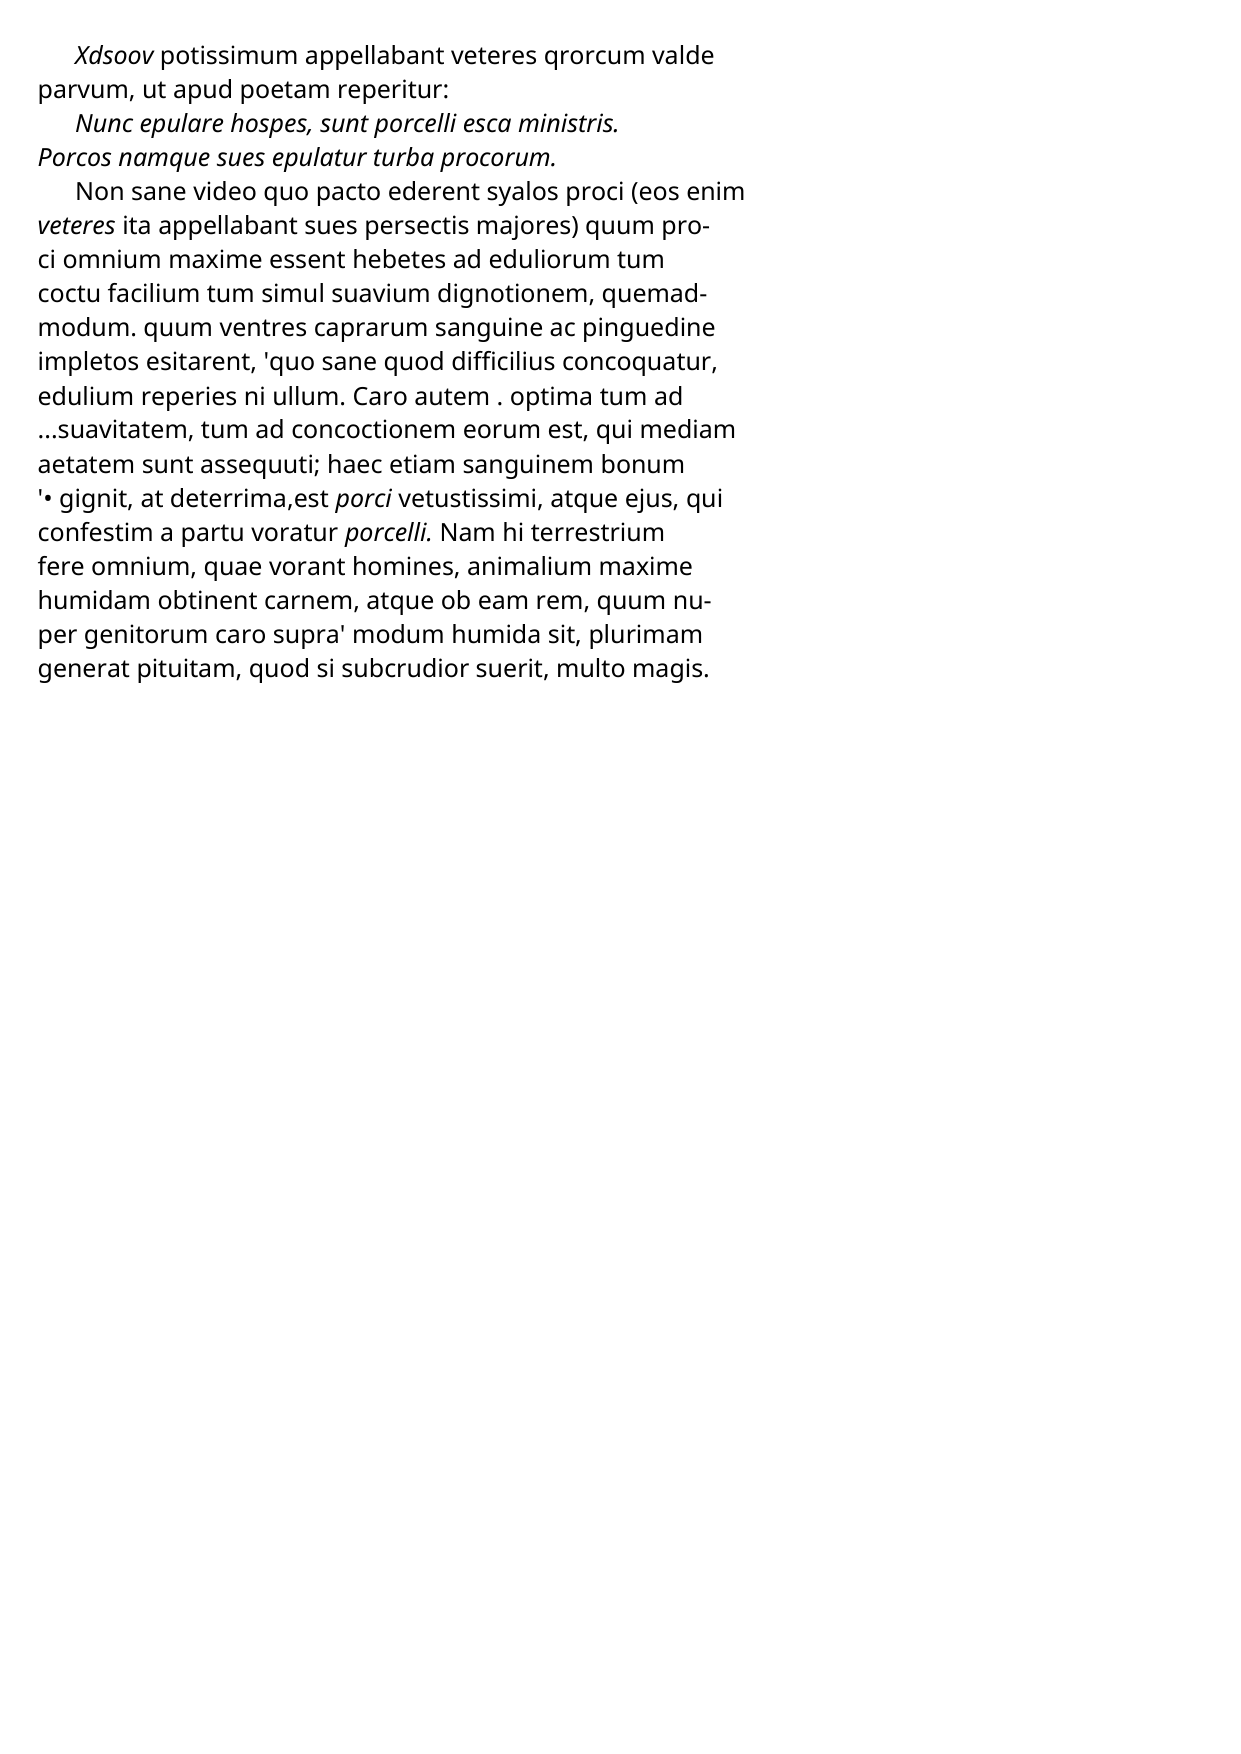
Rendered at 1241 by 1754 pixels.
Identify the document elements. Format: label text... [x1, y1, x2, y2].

text Xdsoov potissimum appellabant veteres qrorcum valde parvum, ut apud poetam reperitur: [37, 37, 1203, 106]
text Nunc epulare hospes, sunt porcelli esca ministris. Porcos namque sues epulatur turba procorum. [37, 106, 1203, 174]
text Non sane video quo pacto ederent syalos proci (eos enim veteres ita appellabant sues persectis majores) quum pro- ci omnium maxime essent hebetes ad eduliorum tum coctu facilium tum simul suavium dignotionem, quemad- modum. quum ventres caprarum sanguine ac pinguedine impletos esitarent, 'quo sane quod difficilius concoquatur, edulium reperies ni ullum. Caro autem . optima tum ad ...suavitatem, tum ad concoctionem eorum est, qui mediam aetatem sunt assequuti; haec etiam sanguinem bonum '• gignit, at deterrima,est porci vetustissimi, atque ejus, qui confestim a partu voratur porcelli. Nam hi terrestrium fere omnium, quae vorant homines, animalium maxime humidam obtinent carnem, atque ob eam rem, quum nu- per genitorum caro supra' modum humida sit, plurimam generat pituitam, quod si subcrudior suerit, multo magis. [37, 174, 1203, 685]
